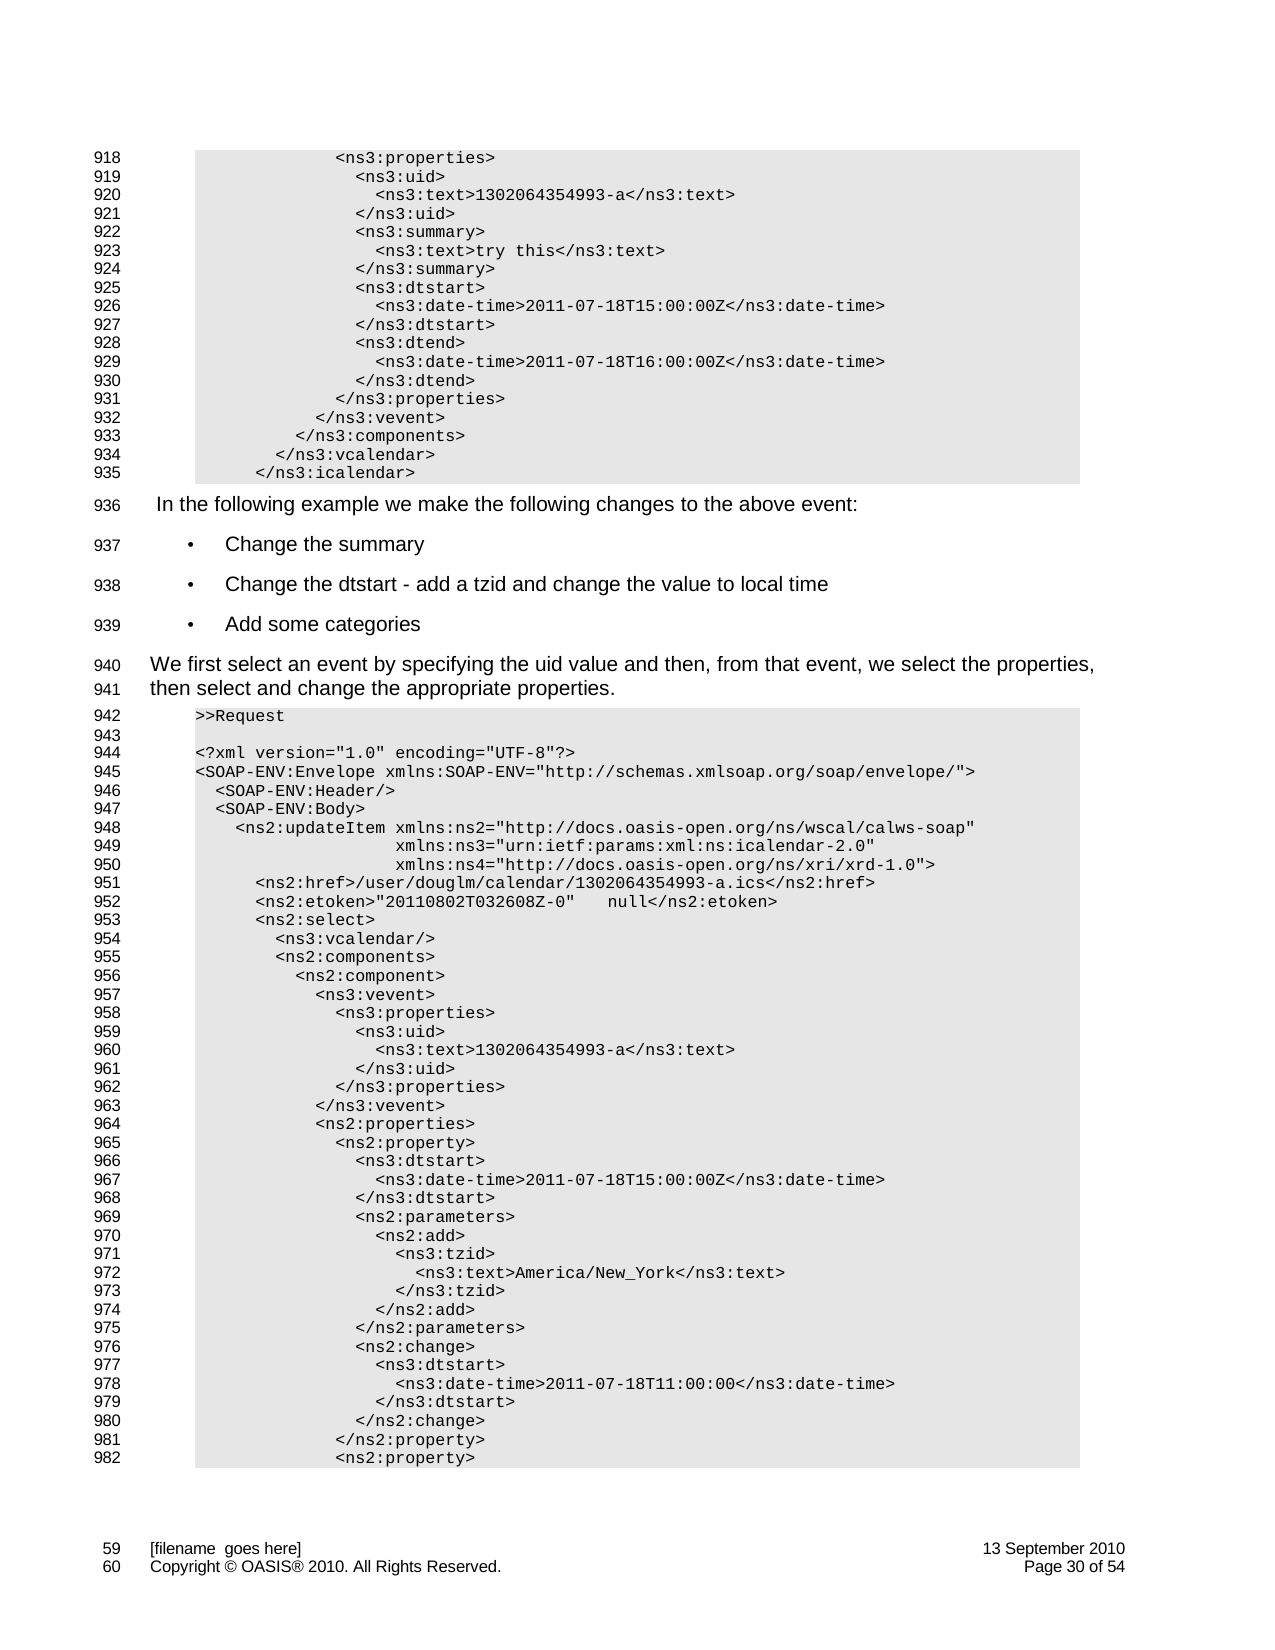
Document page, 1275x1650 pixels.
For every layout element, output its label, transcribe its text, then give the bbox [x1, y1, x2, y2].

text </ns3:summary> [195, 261, 1080, 280]
text <ns3:dtstart> [195, 1153, 1080, 1172]
text <ns3:dtstart> [195, 1357, 1080, 1376]
text </ns3:vcalendar> [195, 447, 1080, 465]
text </ns3:dtstart> [195, 1394, 1080, 1413]
text </ns2:change> [195, 1413, 1080, 1431]
text <?xml version="1.0" encoding="UTF-8"?> [195, 745, 1080, 764]
text <ns2:updateItem xmlns:ns2="http://docs.oasis-open.org/ns/wscal/calws-soap" [195, 819, 1080, 838]
text <ns3:properties> [195, 150, 1080, 168]
text <ns2:properties> [195, 1116, 1080, 1135]
text In the following example we make the following changes to the above event: [150, 492, 1125, 516]
text <ns3:date-time>2011-07-18T11:00:00</ns3:date-time> [195, 1376, 1080, 1394]
text xmlns:ns3="urn:ietf:params:xml:ns:icalendar-2.0" [195, 838, 1080, 857]
text </ns3:vevent> [195, 1098, 1080, 1116]
text </ns3:vevent> [195, 409, 1080, 428]
text <ns3:vcalendar/> [195, 931, 1080, 949]
text <ns2:change> [195, 1339, 1080, 1357]
text <SOAP-ENV:Header/> [195, 782, 1080, 801]
text </ns2:property> [195, 1431, 1080, 1450]
text <ns3:text>1302064354993-a</ns3:text> [195, 1042, 1080, 1061]
text </ns3:uid> [195, 206, 1080, 224]
text <ns2:etoken>"20110802T032608Z-0" null</ns2:etoken> [195, 894, 1080, 912]
text <ns3:dtstart> [195, 280, 1080, 298]
text >>Request [195, 708, 1080, 727]
text <ns3:dtend> [195, 335, 1080, 354]
text <ns3:uid> [195, 1023, 1080, 1042]
text <ns2:parameters> [195, 1209, 1080, 1227]
text <ns3:date-time>2011-07-18T15:00:00Z</ns3:date-time> [195, 1172, 1080, 1190]
text <ns2:property> [195, 1135, 1080, 1153]
text <ns2:select> [195, 912, 1080, 931]
list Add some categories [187, 613, 1125, 636]
text <ns2:components> [195, 949, 1080, 968]
text <ns3:uid> [195, 168, 1080, 187]
text </ns3:icalendar> [195, 465, 1080, 484]
text <ns3:date-time>2011-07-18T15:00:00Z</ns3:date-time> [195, 298, 1080, 317]
text </ns2:parameters> [195, 1320, 1080, 1339]
text We first select an event by specifying the uid value and then, from that event, we select the properties, then select and change the appropriate properties. [150, 653, 1125, 700]
text </ns3:properties> [195, 391, 1080, 409]
text <ns3:properties> [195, 1005, 1080, 1023]
text <ns3:tzid> [195, 1246, 1080, 1264]
text </ns2:add> [195, 1302, 1080, 1320]
text <ns2:add> [195, 1227, 1080, 1246]
text <ns3:text>America/New_York</ns3:text> [195, 1264, 1080, 1283]
text <SOAP-ENV:Envelope xmlns:SOAP-ENV="http://schemas.xmlsoap.org/soap/envelope/"> [195, 764, 1080, 782]
text xmlns:ns4="http://docs.oasis-open.org/ns/xri/xrd-1.0"> [195, 857, 1080, 875]
text </ns3:dtend> [195, 372, 1080, 391]
text <ns3:text>try this</ns3:text> [195, 243, 1080, 261]
text <ns2:component> [195, 968, 1080, 986]
text <ns2:property> [195, 1450, 1080, 1468]
text </ns3:tzid> [195, 1283, 1080, 1302]
text <ns3:date-time>2011-07-18T16:00:00Z</ns3:date-time> [195, 354, 1080, 372]
text <SOAP-ENV:Body> [195, 801, 1080, 819]
text <ns2:href>/user/douglm/calendar/1302064354993-a.ics</ns2:href> [195, 875, 1080, 894]
text </ns3:properties> [195, 1079, 1080, 1098]
text </ns3:dtstart> [195, 317, 1080, 335]
text </ns3:dtstart> [195, 1190, 1080, 1209]
text <ns3:text>1302064354993-a</ns3:text> [195, 187, 1080, 206]
text </ns3:components> [195, 428, 1080, 447]
text </ns3:uid> [195, 1061, 1080, 1079]
text <ns3:vevent> [195, 986, 1080, 1005]
text <ns3:summary> [195, 224, 1080, 243]
list Change the dtstart - add a tzid and change the value to local time [187, 572, 1125, 596]
list Change the summary [187, 532, 1125, 556]
